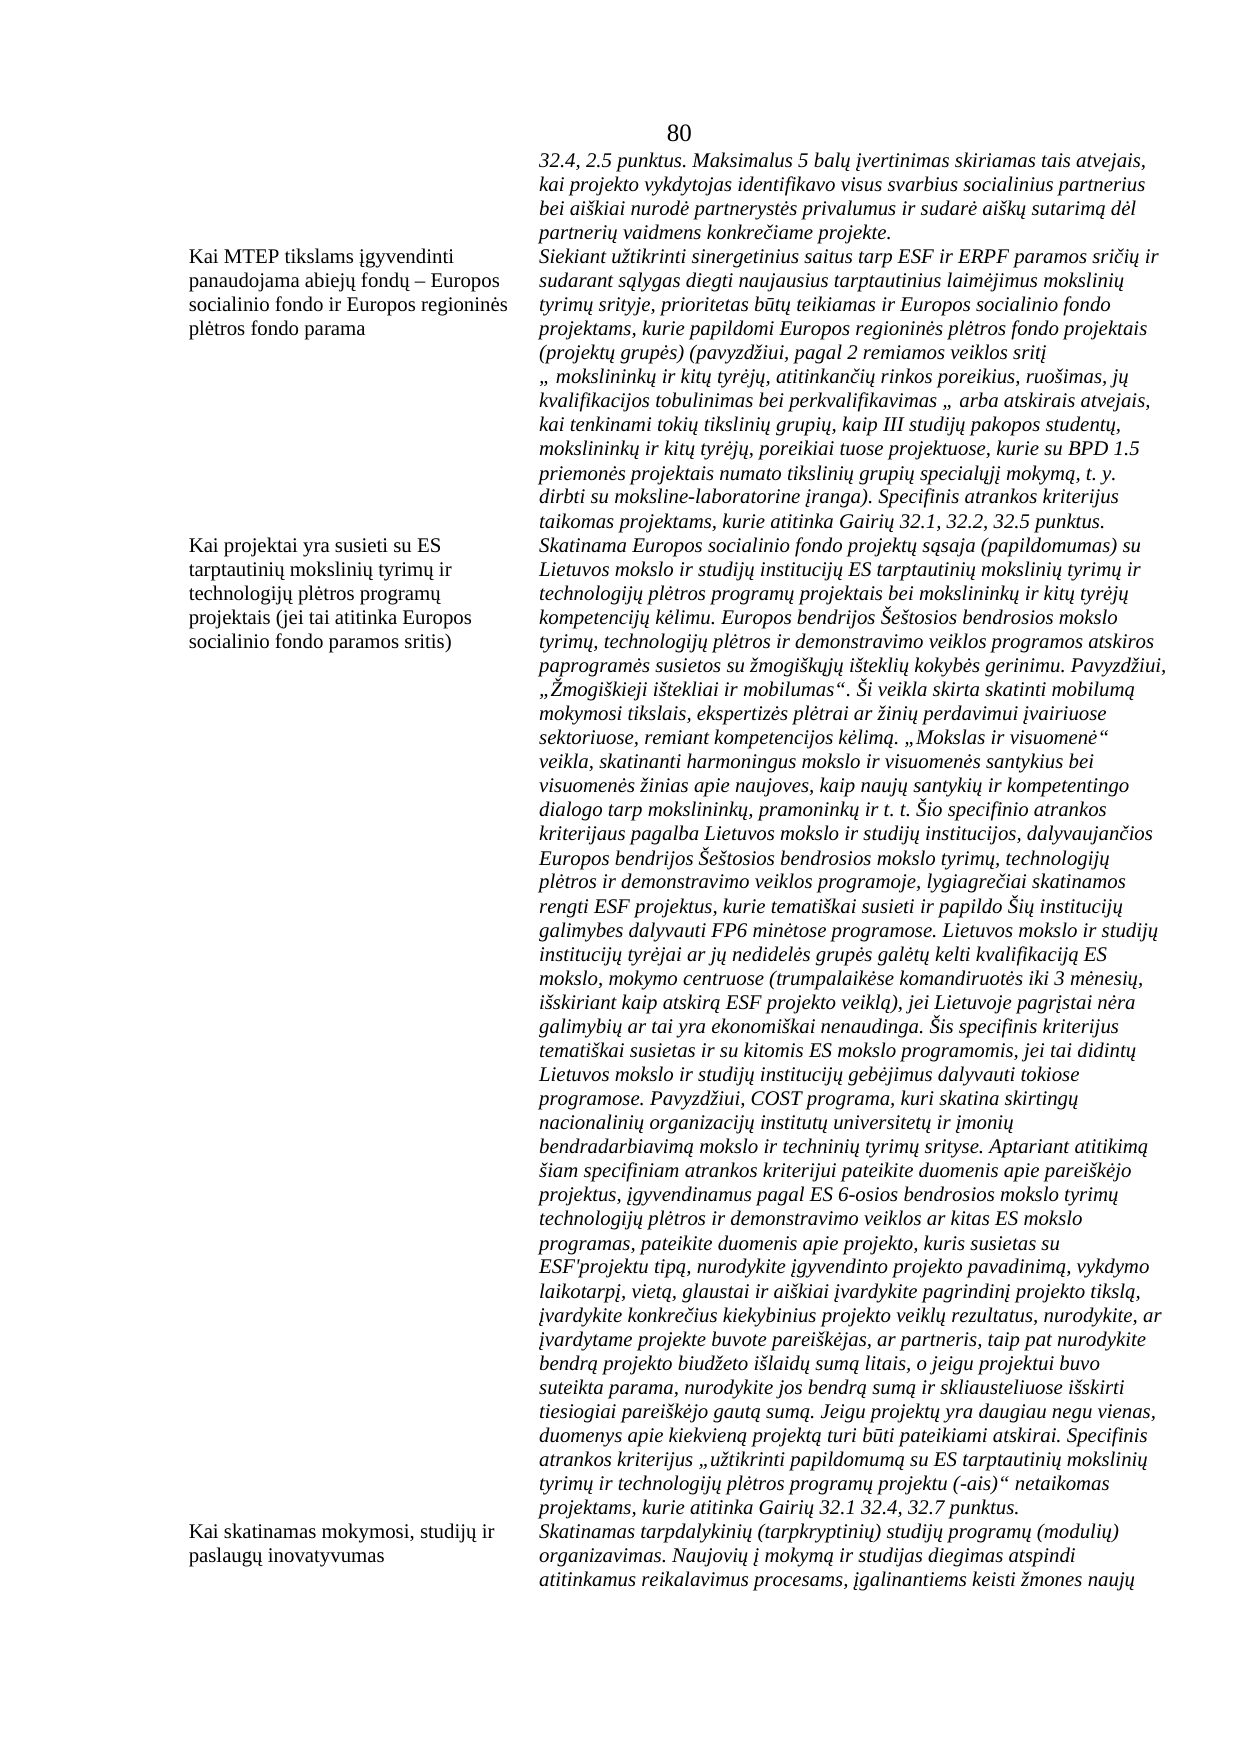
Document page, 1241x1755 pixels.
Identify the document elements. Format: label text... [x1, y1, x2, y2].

table_cell Kai skatinamas mokymosi, studijų ir paslaugų inovatyvumas [177, 1519, 528, 1591]
table_cell 32.4, 2.5 punktus. Maksimalus 5 balų įvertinimas skiriamas tais atvejais, kai projekto vykdytojas identifikavo visus svarbius socialinius partnerius bei aiškiai nurodė partnerystės privalumus ir sudarė aiškų sutarimą dėl partnerių vaidmens konkrečiame projekte. [528, 148, 1181, 244]
table_cell [177, 148, 528, 244]
table_cell Kai MTEP tikslams įgyvendinti panaudojama abiejų fondų – Europos socialinio fondo ir Europos regioninės plėtros fondo parama [177, 244, 528, 533]
table_cell Siekiant užtikrinti sinergetinius saitus tarp ESF ir ERPF paramos sričių ir sudarant sąlygas diegti naujausius tarptautinius laimėjimus mokslinių tyrimų srityje, prioritetas būtų teikiamas ir Europos socialinio fondo projektams, kurie papildomi Europos regioninės plėtros fondo projektais (projektų grupės) (pavyzdžiui, pagal 2 remiamos veiklos sritį „ mokslininkų ir kitų tyrėjų, atitinkančių rinkos poreikius, ruošimas, jų kvalifikacijos tobulinimas bei perkvalifikavimas „ arba atskirais atvejais, kai tenkinami tokių tikslinių grupių, kaip III studijų pakopos studentų, mokslininkų ir kitų tyrėjų, poreikiai tuose projektuose, kurie su BPD 1.5 priemonės projektais numato tikslinių grupių specialųjį mokymą, t. y. dirbti su moksline-laboratorine įranga). Specifinis atrankos kriterijus taikomas projektams, kurie atitinka Gairių 32.1, 32.2, 32.5 punktus. [528, 244, 1181, 533]
table_cell Skatinama Europos socialinio fondo projektų sąsaja (papildomumas) su Lietuvos mokslo ir studijų institucijų ES tarptautinių mokslinių tyrimų ir technologijų plėtros programų projektais bei mokslininkų ir kitų tyrėjų kompetencijų kėlimu. Europos bendrijos Šeštosios bendrosios mokslo tyrimų, technologijų plėtros ir demonstravimo veiklos programos atskiros paprogramės susietos su žmogiškųjų išteklių kokybės gerinimu. Pavyzdžiui, „Žmogiškieji ištekliai ir mobilumas“. Ši veikla skirta skatinti mobilumą mokymosi tikslais, ekspertizės plėtrai ar žinių perdavimui įvairiuose sektoriuose, remiant kompetencijos kėlimą. „Mokslas ir visuomenė“ veikla, skatinanti harmoningus mokslo ir visuomenės santykius bei visuomenės žinias apie naujoves, kaip naujų santykių ir kompetentingo dialogo tarp mokslininkų, pramoninkų ir t. t. Šio specifinio atrankos kriterijaus pagalba Lietuvos mokslo ir studijų institucijos, dalyvaujančios Europos bendrijos Šeštosios bendrosios mokslo tyrimų, technologijų plėtros ir demonstravimo veiklos programoje, lygiagrečiai skatinamos rengti ESF projektus, kurie tematiškai susieti ir papildo Šių institucijų galimybes dalyvauti FP6 minėtose programose. Lietuvos mokslo ir studijų institucijų tyrėjai ar jų nedidelės grupės galėtų kelti kvalifikaciją ES mokslo, mokymo centruose (trumpalaikėse komandiruotės iki 3 mėnesių, išskiriant kaip atskirą ESF projekto veiklą), jei Lietuvoje pagrįstai nėra galimybių ar tai yra ekonomiškai nenaudinga. Šis specifinis kriterijus tematiškai susietas ir su kitomis ES mokslo programomis, jei tai didintų Lietuvos mokslo ir studijų institucijų gebėjimus dalyvauti tokiose programose. Pavyzdžiui, COST programa, kuri skatina skirtingų nacionalinių organizacijų institutų universitetų ir įmonių bendradarbiavimą mokslo ir techninių tyrimų srityse. Aptariant atitikimą šiam specifiniam atrankos kriterijui pateikite duomenis apie pareiškėjo projektus, įgyvendinamus pagal ES 6-osios bendrosios mokslo tyrimų technologijų plėtros ir demonstravimo veiklos ar kitas ES mokslo programas, pateikite duomenis apie projekto, kuris susietas su ESF'projektu tipą, nurodykite įgyvendinto projekto pavadinimą, vykdymo laikotarpį, vietą, glaustai ir aiškiai įvardykite pagrindinį projekto tikslą, įvardykite konkrečius kiekybinius projekto veiklų rezultatus, nurodykite, ar įvardytame projekte buvote pareiškėjas, ar partneris, taip pat nurodykite bendrą projekto biudžeto išlaidų sumą litais, o jeigu projektui buvo suteikta parama, nurodykite jos bendrą sumą ir skliausteliuose išskirti tiesiogiai pareiškėjo gautą sumą. Jeigu projektų yra daugiau negu vienas, duomenys apie kiekvieną projektą turi būti pateikiami atskirai. Specifinis atrankos kriterijus „užtikrinti papildomumą su ES tarptautinių mokslinių tyrimų ir technologijų plėtros programų projektu (-ais)“ netaikomas projektams, kurie atitinka Gairių 32.1 32.4, 32.7 punktus. [528, 533, 1181, 1519]
table_cell Skatinamas tarpdalykinių (tarpkryptinių) studijų programų (modulių) organizavimas. Naujovių į mokymą ir studijas diegimas atspindi atitinkamus reikalavimus procesams, įgalinantiems keisti žmones naujų [528, 1519, 1181, 1591]
table_cell Kai projektai yra susieti su ES tarptautinių mokslinių tyrimų ir technologijų plėtros programų projektais (jei tai atitinka Europos socialinio fondo paramos sritis) [177, 533, 528, 1519]
